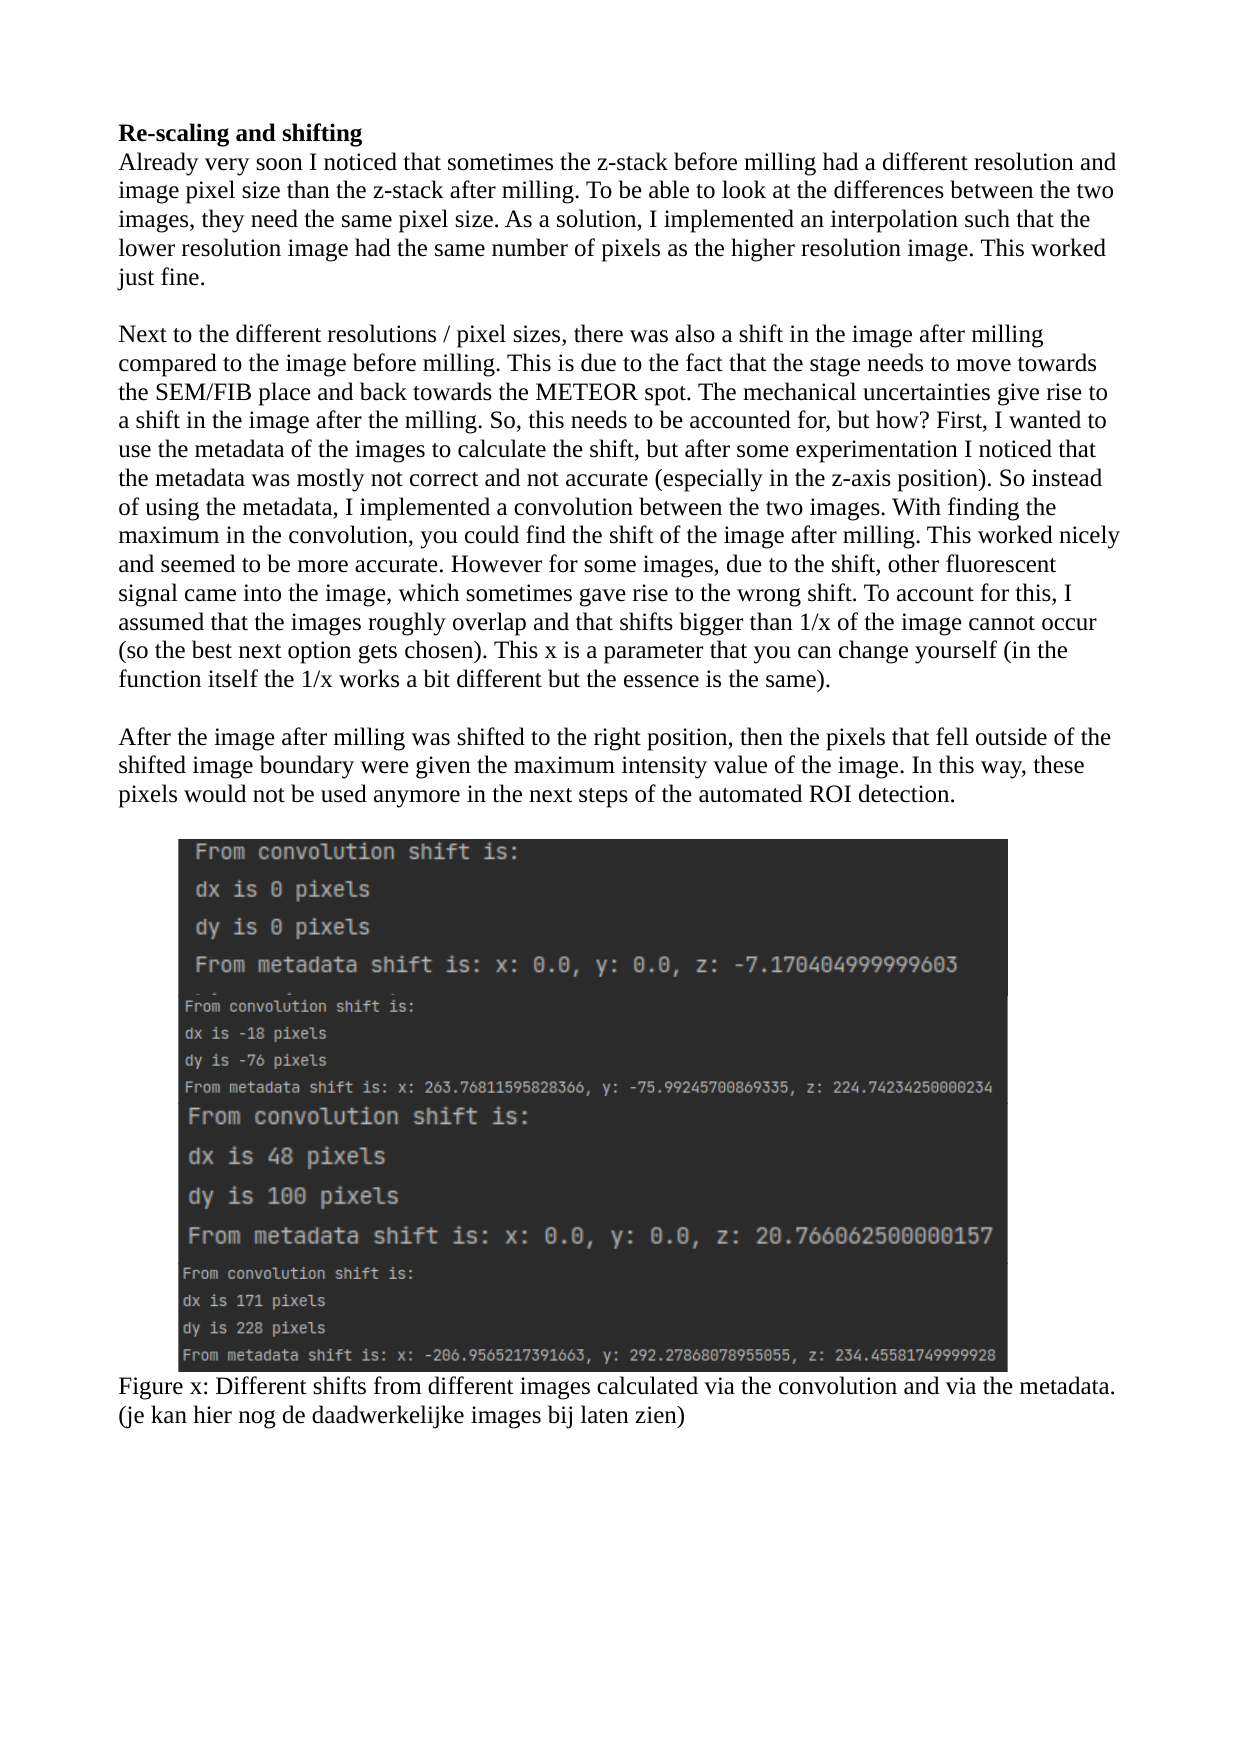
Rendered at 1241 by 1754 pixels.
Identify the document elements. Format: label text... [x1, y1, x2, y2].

text After the image after milling was shifted to the right position, then the pixels that fell outside of the shifted image boundary were given the maximum intensity value of the image. In this way, these pixels would not be used anymore in the next steps of the automated ROI detection. [118, 722, 1122, 808]
text Figure x: Different shifts from different images calculated via the convolution and via the metadata. (je kan hier nog de daadwerkelijke images bij laten zien) [118, 1372, 1122, 1429]
picture [178, 839, 1008, 1372]
text Next to the different resolutions / pixel sizes, there was also a shift in the image after milling compared to the image before milling. This is due to the fact that the stage needs to move towards the SEM/FIB place and back towards the METEOR spot. The mechanical uncertainties give rise to a shift in the image after the milling. So, this needs to be accounted for, but how? First, I wanted to use the metadata of the images to calculate the shift, but after some experimentation I noticed that the metadata was mostly not correct and not accurate (especially in the z-axis position). So instead of using the metadata, I implemented a convolution between the two images. With finding the maximum in the convolution, you could find the shift of the image after milling. This worked nicely and seemed to be more accurate. However for some images, due to the shift, other fluorescent signal came into the image, which sometimes gave rise to the wrong shift. To account for this, I assumed that the images roughly overlap and that shifts bigger than 1/x of the image cannot occur (so the best next option gets chosen). This x is a parameter that you can change yourself (in the function itself the 1/x works a bit different but the essence is the same). [118, 319, 1122, 693]
text Already very soon I noticed that sometimes the z-stack before milling had a different resolution and image pixel size than the z-stack after milling. To be able to look at the differences between the two images, they need the same pixel size. As a solution, I implemented an interpolation such that the lower resolution image had the same number of pixels as the higher resolution image. This worked just fine. [118, 147, 1122, 291]
text Re-scaling and shifting [118, 118, 1122, 147]
